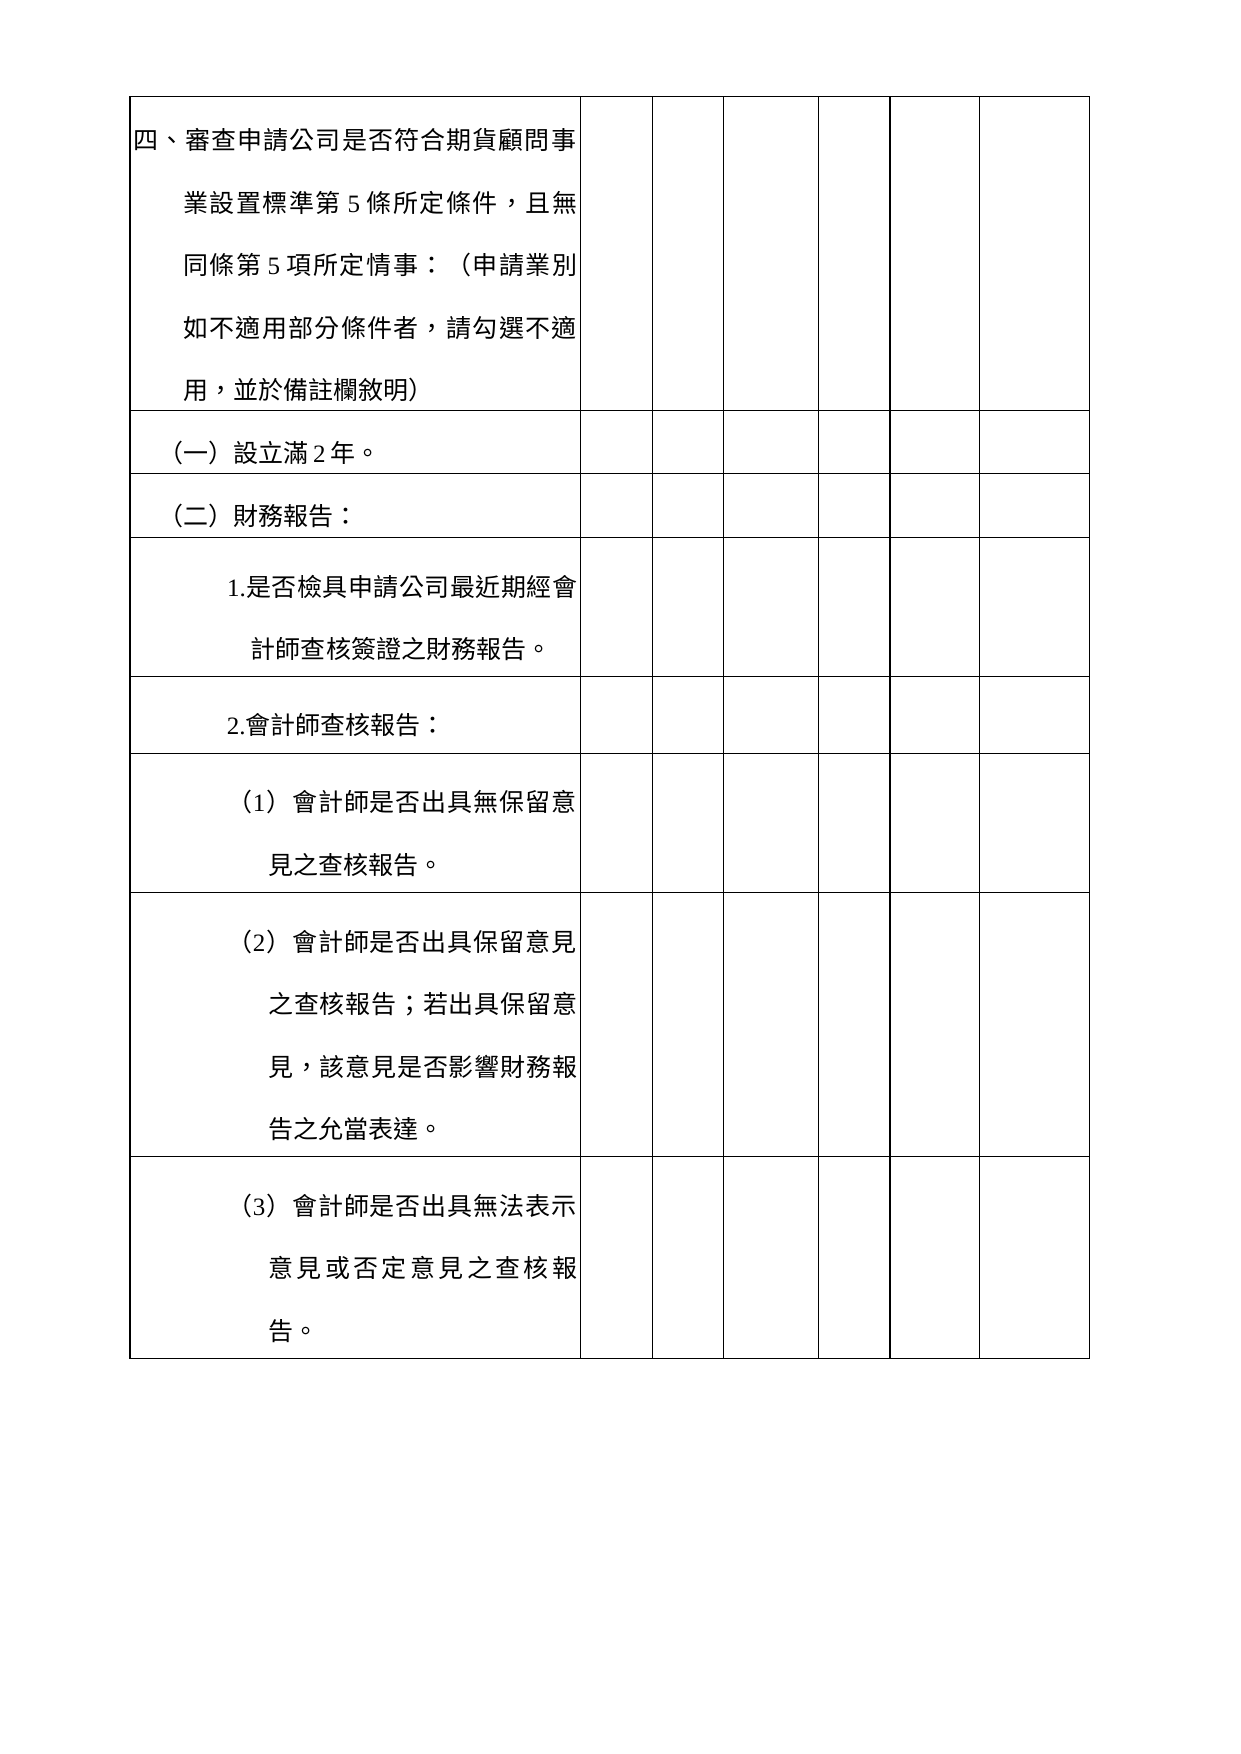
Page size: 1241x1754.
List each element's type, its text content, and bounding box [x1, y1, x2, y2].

table_cell [1090, 1156, 1110, 1358]
table_cell [891, 754, 979, 892]
table_cell [581, 97, 652, 410]
table_cell [724, 893, 818, 1156]
table_cell [653, 677, 723, 753]
table_cell [980, 474, 1089, 537]
table_cell [581, 538, 652, 676]
table_cell [1090, 537, 1110, 676]
table_cell [819, 1157, 889, 1358]
table_cell [819, 538, 889, 676]
table_cell [1090, 753, 1110, 892]
table_cell [891, 893, 979, 1156]
table_cell [891, 677, 979, 753]
table_cell （2）會計師是否出具保留意見之查核報告；若出具保留意見，該意見是否影響財務報告之允當表達。 [131, 893, 580, 1156]
table_cell [653, 754, 723, 892]
table_cell [724, 411, 818, 473]
table_cell [819, 97, 889, 410]
table_cell [581, 411, 652, 473]
table_cell [653, 1157, 723, 1358]
table_cell [653, 411, 723, 473]
table_cell [891, 411, 979, 473]
table_cell [980, 1157, 1089, 1358]
table_cell [980, 411, 1089, 473]
table_cell [891, 474, 979, 537]
table_cell [819, 754, 889, 892]
table_cell [653, 474, 723, 537]
table_cell [1090, 473, 1110, 537]
table_cell [980, 893, 1089, 1156]
table_cell [891, 538, 979, 676]
table_cell [581, 1157, 652, 1358]
table_cell [1090, 96, 1110, 410]
table_cell （二）財務報告： [131, 474, 580, 537]
table_cell [980, 97, 1089, 410]
table_cell [819, 677, 889, 753]
table_cell [724, 677, 818, 753]
table_cell [819, 893, 889, 1156]
table_cell 2.會計師查核報告： [131, 677, 580, 753]
table_cell [1090, 676, 1110, 753]
table_cell [980, 538, 1089, 676]
table_cell [581, 474, 652, 537]
table_cell [581, 754, 652, 892]
table_cell 1.是否檢具申請公司最近期經會計師查核簽證之財務報告。 [131, 538, 580, 676]
table_cell [724, 1157, 818, 1358]
table_cell [724, 474, 818, 537]
table_cell [891, 1157, 979, 1358]
table_cell [581, 893, 652, 1156]
table_cell [1090, 410, 1110, 473]
table_cell （3）會計師是否出具無法表示意見或否定意見之查核報告。 [131, 1157, 580, 1358]
table_cell 四、審查申請公司是否符合期貨顧問事業設置標準第5條所定條件，且無同條第5項所定情事：（申請業別如不適用部分條件者，請勾選不適用，並於備註欄敘明） [131, 97, 580, 410]
table_cell [1090, 892, 1110, 1156]
table_cell [724, 97, 818, 410]
table_cell [980, 754, 1089, 892]
table_cell [653, 893, 723, 1156]
table_cell [891, 97, 979, 410]
table_cell [581, 677, 652, 753]
table_cell [980, 677, 1089, 753]
table_cell [724, 538, 818, 676]
table_cell [819, 474, 889, 537]
table_cell [724, 754, 818, 892]
table_cell [653, 538, 723, 676]
table_cell （一）設立滿2年。 [131, 411, 580, 473]
table_cell （1）會計師是否出具無保留意見之查核報告。 [131, 754, 580, 892]
table_cell [653, 97, 723, 410]
table_cell [819, 411, 889, 473]
